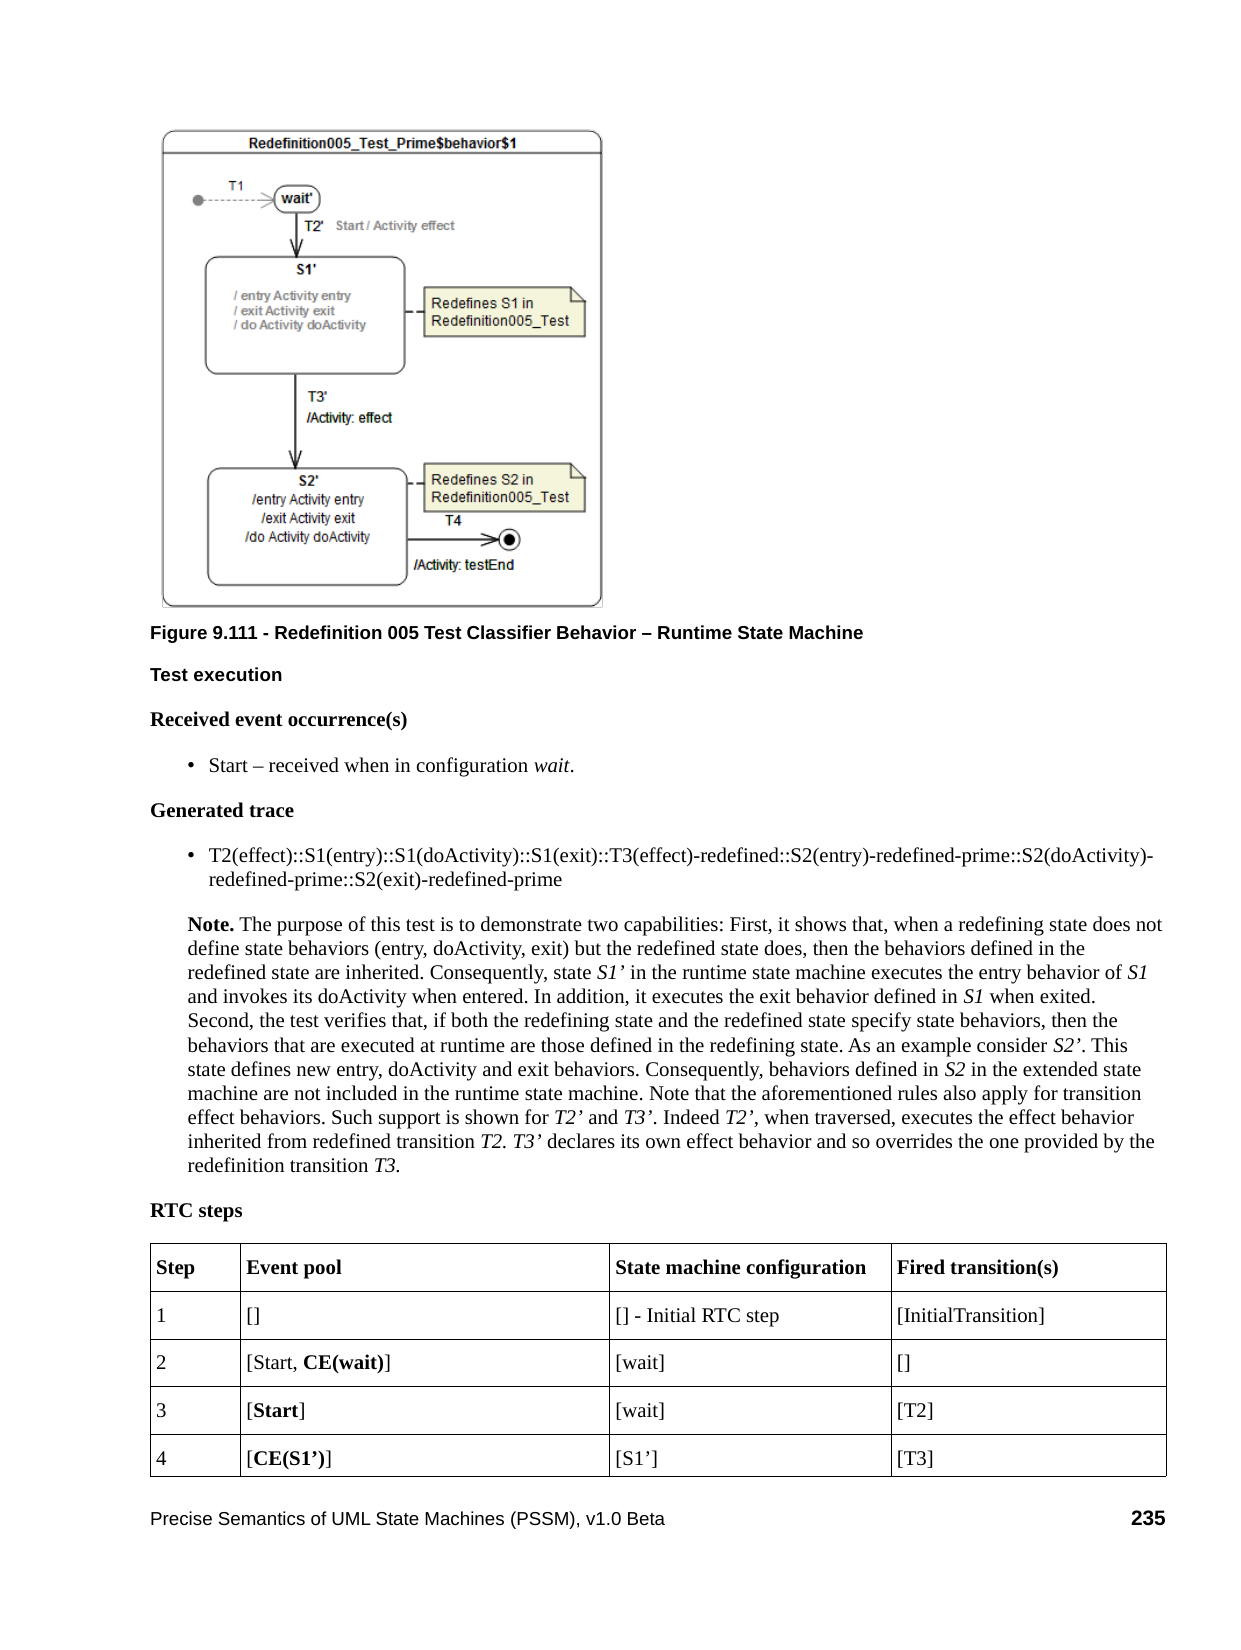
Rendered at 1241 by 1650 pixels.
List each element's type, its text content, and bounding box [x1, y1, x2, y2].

table_cell [Start, CE(wait)] [241, 1340, 609, 1386]
table_cell [T2] [892, 1387, 1166, 1434]
list T2(effect)::S1(entry)::S1(doActivity)::S1(exit)::T3(effect)-redefined::S2(entry)-redefined-prime::S2(doActivity)-redefined-prime::S2(exit)-redefined-prime [187, 843, 1166, 891]
table_cell [Start] [241, 1387, 609, 1434]
table_cell [CE(S1’)] [241, 1435, 609, 1476]
table_header Event pool [241, 1244, 609, 1291]
table_cell [S1’] [610, 1435, 891, 1476]
text Received event occurrence(s) [150, 707, 1166, 731]
table_cell [wait] [610, 1387, 891, 1434]
table_cell [T3] [892, 1435, 1166, 1476]
table_cell [] [892, 1340, 1166, 1386]
text Note. The purpose of this test is to demonstrate two capabilities: First, it shows that, when a redefining state does not define state behaviors (entry, doActivity, exit) but the redefined state does, then the behaviors defined in the redefined state are inherited. Consequently, state S1’ in the runtime state machine executes the entry behavior of S1 and invokes its doActivity when entered. In addition, it executes the exit behavior defined in S1 when exited. Second, the test verifies that, if both the redefining state and the redefined state specify state behaviors, then the behaviors that are executed at runtime are those defined in the redefining state. As an example consider S2’. This state defines new entry, doActivity and exit behaviors. Consequently, behaviors defined in S2 in the extended state machine are not included in the runtime state machine. Note that the aforementioned rules also apply for transition effect behaviors. Such support is shown for T2’ and T3’. Indeed T2’, when traversed, executes the effect behavior inherited from redefined transition T2. T3’ declares its own effect behavior and so overrides the one provided by the redefinition transition T3. [187, 912, 1166, 1177]
table_cell [InitialTransition] [892, 1292, 1166, 1338]
table_header State machine configuration [610, 1244, 891, 1291]
list Start – received when in configuration wait. [187, 752, 1166, 777]
table_cell [] - Initial RTC step [610, 1292, 891, 1338]
text Figure 9.111 - Redefinition 005 Test Classifier Behavior – Runtime State Machine [150, 619, 900, 643]
table_cell 3 [151, 1387, 240, 1434]
text Generated trace [150, 798, 1166, 822]
table_cell [] [241, 1292, 609, 1338]
subtitle Test execution [150, 619, 1166, 686]
table_cell 1 [151, 1292, 240, 1338]
table_cell [wait] [610, 1340, 891, 1386]
text RTC steps [150, 1198, 1166, 1222]
table_cell 4 [151, 1435, 240, 1476]
table_header Fired transition(s) [892, 1244, 1166, 1291]
picture [150, 119, 614, 619]
table_header Step [151, 1244, 240, 1291]
table_cell 2 [151, 1340, 240, 1386]
